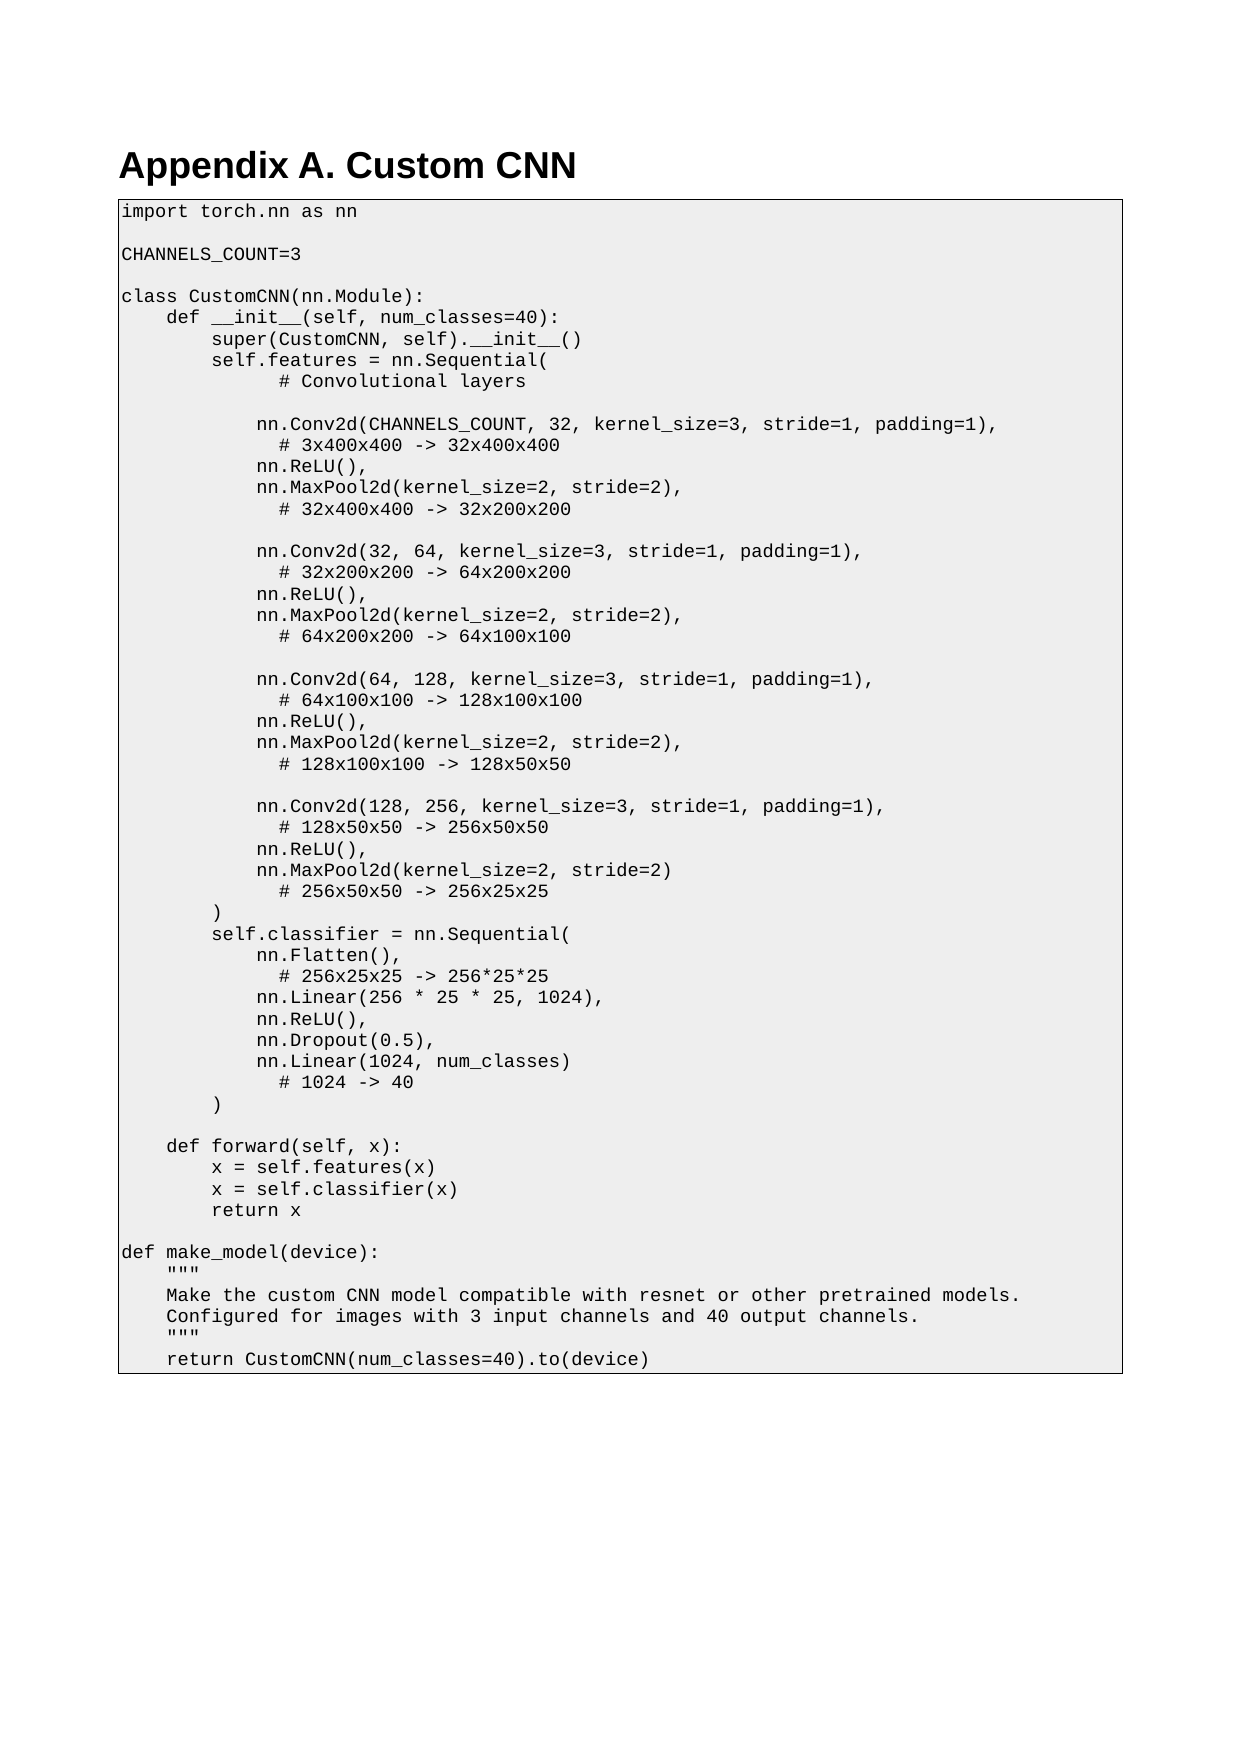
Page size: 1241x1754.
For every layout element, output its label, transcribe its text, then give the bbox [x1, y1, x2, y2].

subtitle Appendix A. Custom CNN [118, 143, 1122, 186]
text x = self.features(x) [119, 1155, 1122, 1176]
text nn.ReLU(), [119, 1006, 1122, 1027]
text nn.Conv2d(64, 128, kernel_size=3, stride=1, padding=1), [119, 666, 1122, 687]
text self.classifier = nn.Sequential( [119, 921, 1122, 942]
text # 64x200x200 -> 64x100x100 [119, 624, 1122, 645]
text nn.Conv2d(32, 64, kernel_size=3, stride=1, padding=1), [119, 539, 1122, 560]
text nn.ReLU(), [119, 709, 1122, 730]
text CHANNELS_COUNT=3 [119, 241, 1122, 262]
text """ [119, 1325, 1122, 1346]
text nn.Conv2d(128, 256, kernel_size=3, stride=1, padding=1), [119, 794, 1122, 815]
text nn.ReLU(), [119, 581, 1122, 602]
text ) [119, 900, 1122, 921]
text self.features = nn.Sequential( [119, 347, 1122, 369]
text def forward(self, x): [119, 1134, 1122, 1155]
text # 256x25x25 -> 256*25*25 [119, 964, 1122, 985]
text nn.MaxPool2d(kernel_size=2, stride=2), [119, 730, 1122, 751]
text class CustomCNN(nn.Module): [119, 284, 1122, 305]
text def __init__(self, num_classes=40): [119, 305, 1122, 326]
text nn.MaxPool2d(kernel_size=2, stride=2), [119, 475, 1122, 496]
text super(CustomCNN, self).__init__() [119, 326, 1122, 347]
text # 1024 -> 40 [119, 1070, 1122, 1091]
text nn.Flatten(), [119, 942, 1122, 964]
text # 3x400x400 -> 32x400x400 [119, 432, 1122, 454]
text import torch.nn as nn [119, 200, 1122, 220]
text nn.MaxPool2d(kernel_size=2, stride=2), [119, 602, 1122, 624]
text return x [119, 1197, 1122, 1219]
text nn.ReLU(), [119, 836, 1122, 857]
text # 128x100x100 -> 128x50x50 [119, 751, 1122, 772]
text # Convolutional layers [119, 369, 1122, 390]
text nn.Conv2d(CHANNELS_COUNT, 32, kernel_size=3, stride=1, padding=1), [119, 411, 1122, 432]
text # 64x100x100 -> 128x100x100 [119, 687, 1122, 709]
text """ [119, 1261, 1122, 1282]
text nn.MaxPool2d(kernel_size=2, stride=2) [119, 857, 1122, 879]
text x = self.classifier(x) [119, 1176, 1122, 1197]
text nn.Dropout(0.5), [119, 1027, 1122, 1049]
text ) [119, 1091, 1122, 1112]
text Configured for images with 3 input channels and 40 output channels. [119, 1304, 1122, 1325]
text # 256x50x50 -> 256x25x25 [119, 879, 1122, 900]
text Make the custom CNN model compatible with resnet or other pretrained models. [119, 1282, 1122, 1304]
text def make_model(device): [119, 1240, 1122, 1261]
text # 128x50x50 -> 256x50x50 [119, 815, 1122, 836]
text nn.Linear(1024, num_classes) [119, 1049, 1122, 1070]
text nn.ReLU(), [119, 454, 1122, 475]
text # 32x200x200 -> 64x200x200 [119, 560, 1122, 581]
text nn.Linear(256 * 25 * 25, 1024), [119, 985, 1122, 1006]
text # 32x400x400 -> 32x200x200 [119, 496, 1122, 517]
text return CustomCNN(num_classes=40).to(device) [119, 1346, 1122, 1373]
